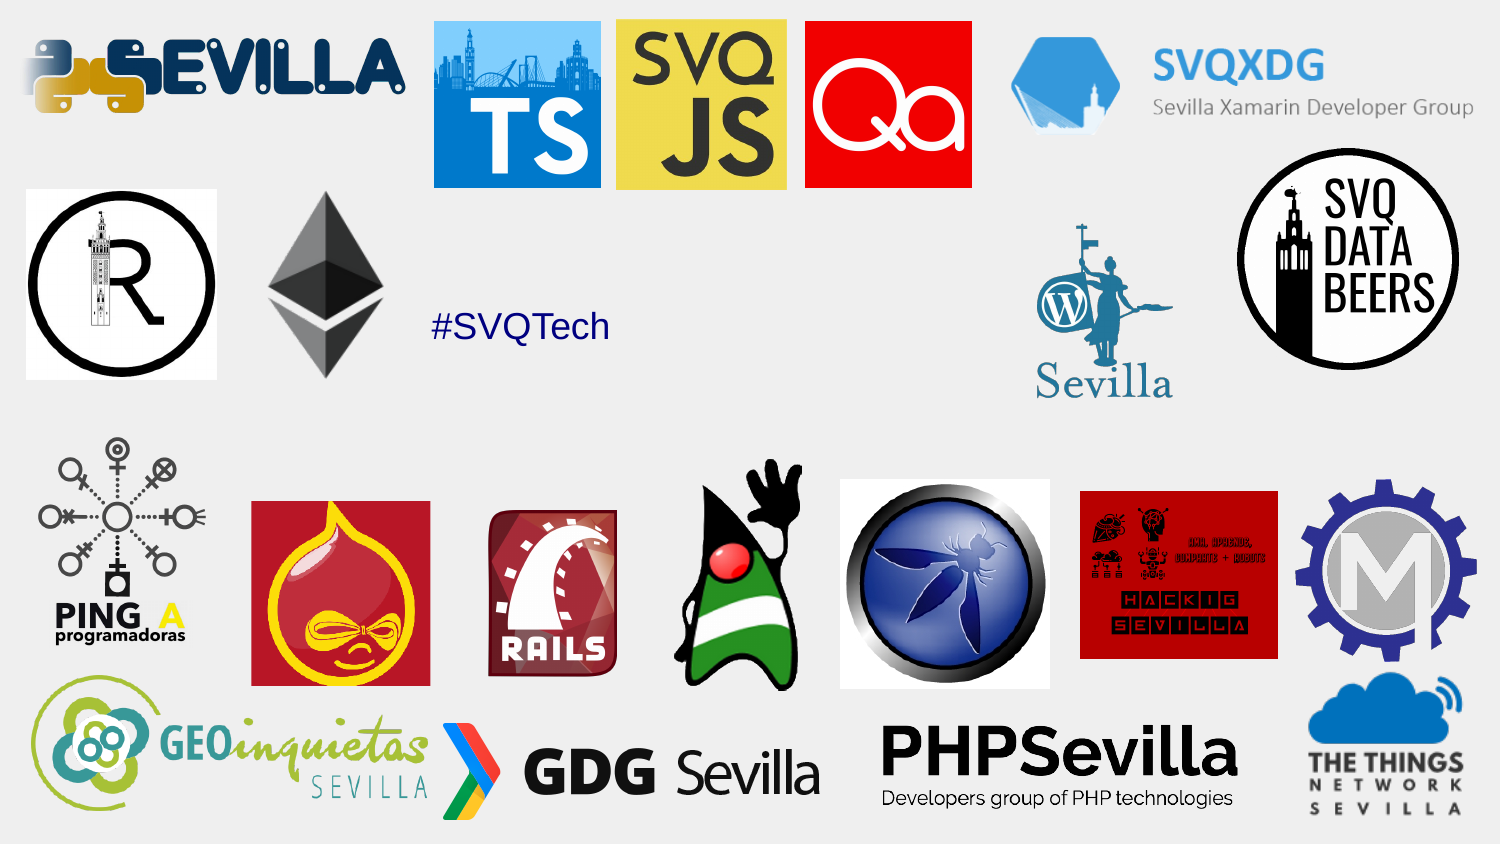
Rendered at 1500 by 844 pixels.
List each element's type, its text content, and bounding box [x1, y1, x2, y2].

picture [434, 21, 601, 188]
picture [1002, 35, 1477, 137]
picture [223, 182, 428, 387]
picture [840, 479, 1050, 689]
picture [616, 19, 787, 190]
picture [12, 18, 419, 121]
picture [805, 21, 972, 188]
picture [31, 501, 431, 811]
picture [430, 459, 826, 844]
picture [985, 213, 1225, 453]
picture [26, 189, 217, 380]
text_box #SVQTech [416, 286, 955, 410]
picture [882, 724, 1238, 809]
picture [488, 510, 617, 677]
picture [1286, 479, 1486, 842]
picture [1080, 491, 1278, 659]
picture [1237, 148, 1459, 370]
picture [29, 428, 214, 648]
